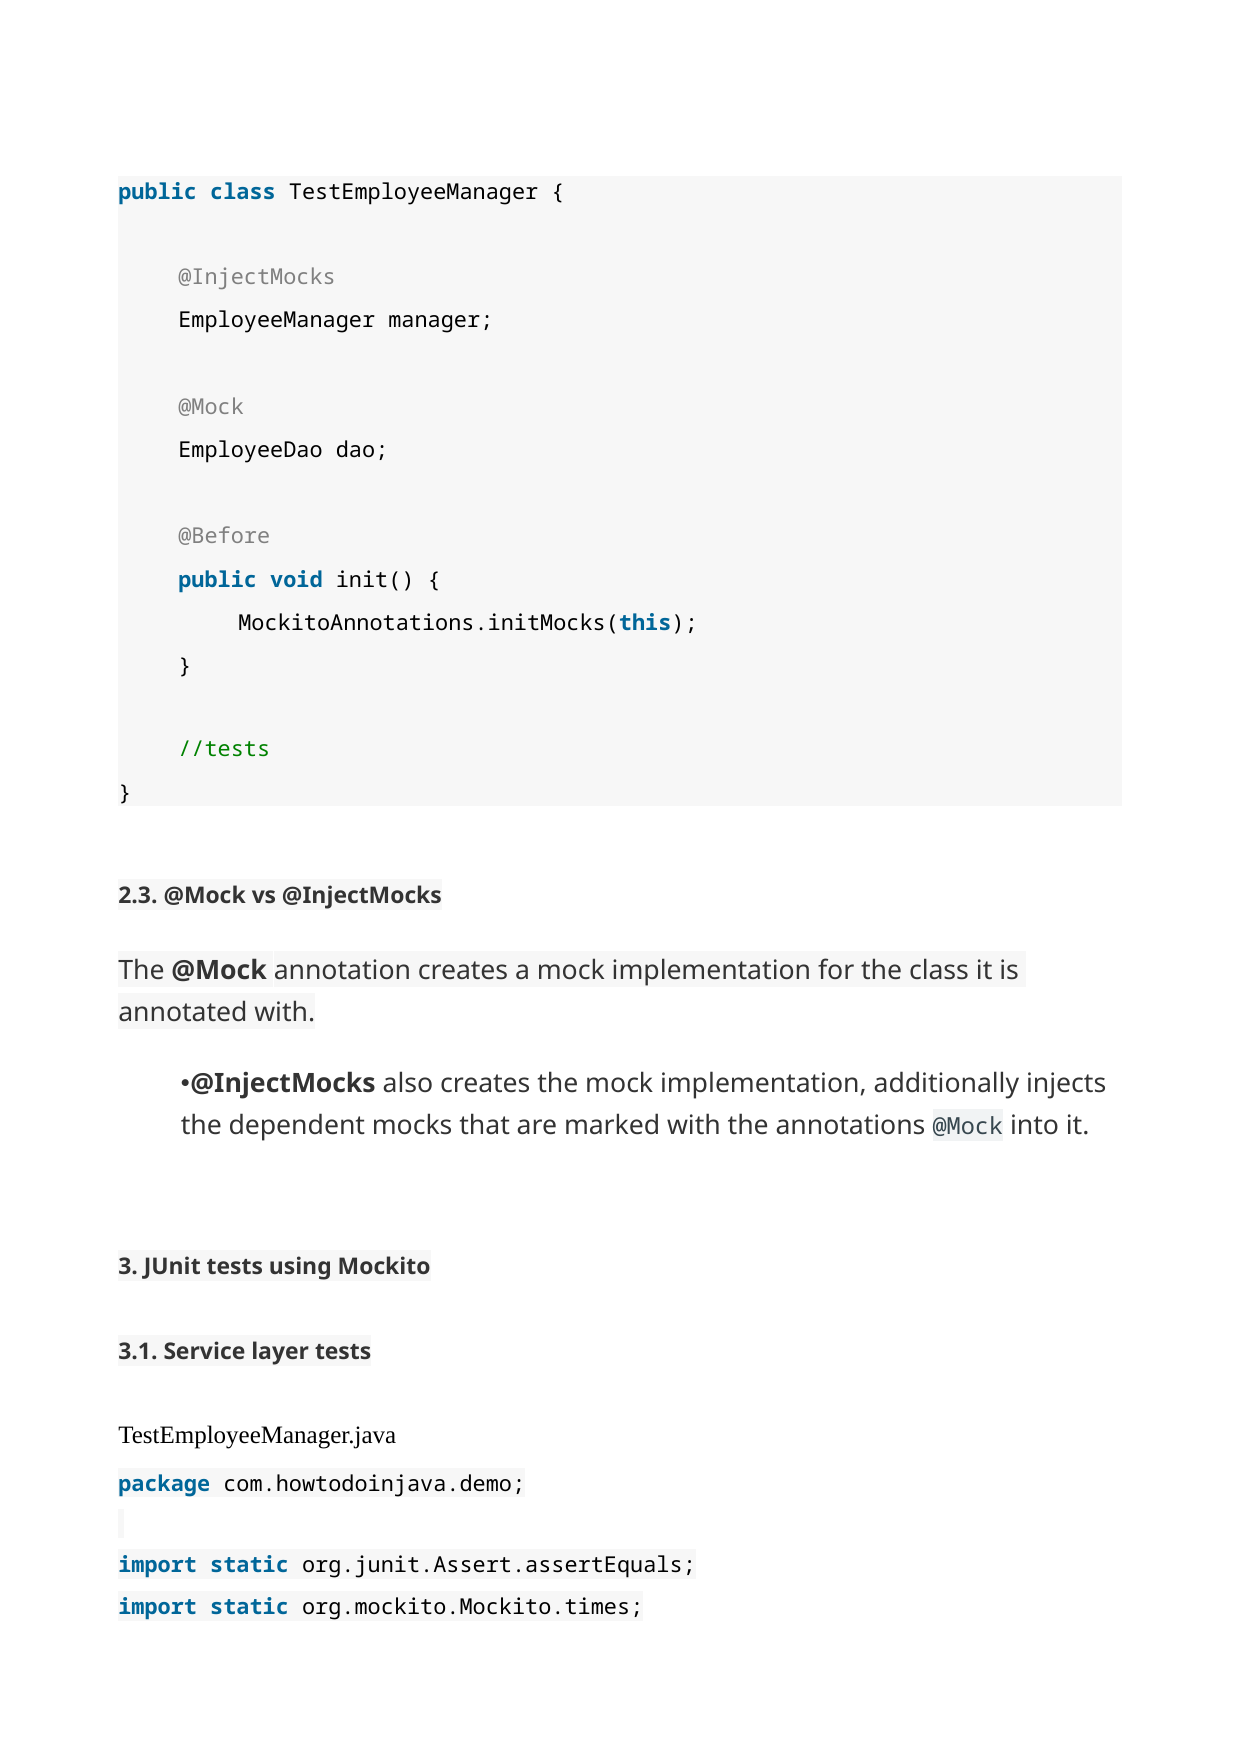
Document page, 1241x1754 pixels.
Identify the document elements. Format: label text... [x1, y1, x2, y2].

table_header public class TestEmployeeManager { @InjectMocks EmployeeManager manager; @Mock EmployeeDao dao; @Before public void init() { MockitoAnnotations.initMocks(this); } //tests } [118, 176, 703, 806]
list @InjectMocks also creates the mock implementation, additionally injects the dependent mocks that are marked with the annotations @Mock into it. [118, 1064, 1122, 1142]
table_header package com.howtodoinjava.demo; import static org.junit.Assert.assertEquals; import static org.mockito.Mockito.times; [118, 1468, 1122, 1621]
subtitle 3.1. Service layer tests [118, 1334, 1122, 1366]
text TestEmployeeManager.java [118, 1420, 1122, 1449]
subtitle 3. JUnit tests using Mockito [118, 1250, 1122, 1281]
text The @Mock annotation creates a mock implementation for the class it is annotated with. [118, 951, 1122, 1029]
subtitle 2.3. @Mock vs @InjectMocks [118, 879, 1122, 910]
